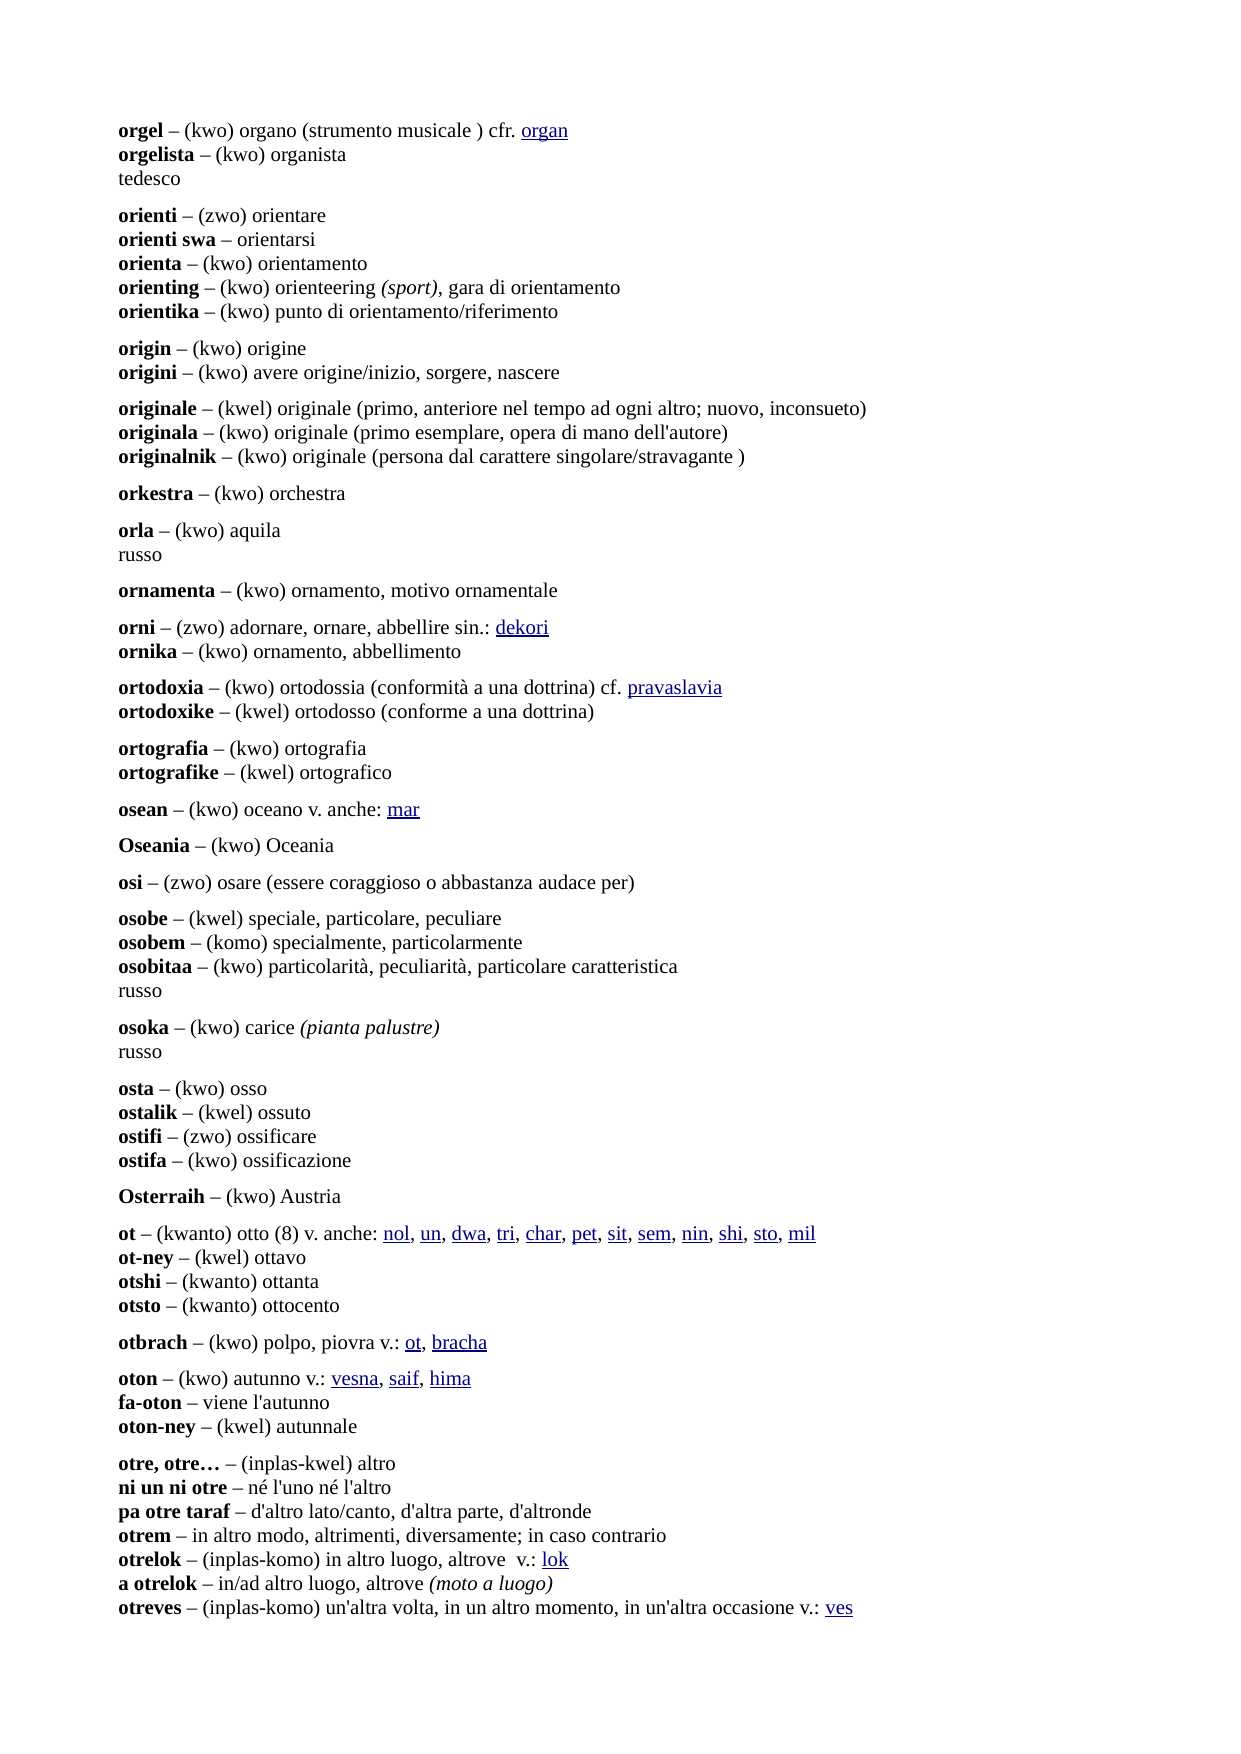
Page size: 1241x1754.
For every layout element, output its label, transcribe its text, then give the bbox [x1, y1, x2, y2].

text osobe – (kwel) speciale, particolare, peculiare osobem – (komo) specialmente, particolarmente osobitaa – (kwo) particolarità, peculiarità, particolare caratteristica russo [118, 906, 1122, 1002]
text orienti – (zwo) orientare orienti swa – orientarsi orienta – (kwo) orientamento orienting – (kwo) orienteering (sport), gara di orientamento orientika – (kwo) punto di orientamento/riferimento [118, 203, 1122, 323]
text osean – (kwo) oceano v. anche: mar [118, 797, 1122, 821]
text Osterraih – (kwo) Austria [118, 1184, 1122, 1208]
text orkestra – (kwo) orchestra [118, 481, 1122, 505]
text osta – (kwo) osso ostalik – (kwel) ossuto ostifi – (zwo) ossificare ostifa – (kwo) ossificazione [118, 1076, 1122, 1172]
text orla – (kwo) aquila russo [118, 517, 1122, 566]
text oton – (kwo) autunno v.: vesna, saif, hima fa-oton – viene l'autunno oton-ney – (kwel) autunnale [118, 1366, 1122, 1438]
text osoka – (kwo) carice (pianta palustre) russo [118, 1015, 1122, 1063]
text orni – (zwo) adornare, ornare, abbellire sin.: dekori ornika – (kwo) ornamento, abbellimento [118, 615, 1122, 663]
text otbrach – (kwo) polpo, piovra v.: ot, bracha [118, 1330, 1122, 1354]
text otre, otre… – (inplas-kwel) altro ni un ni otre – né l'uno né l'altro pa otre taraf – d'altro lato/canto, d'altra parte, d'altronde otrem – in altro modo, altrimenti, diversamente; in caso contrario otrelok – (inplas-komo) in altro luogo, altrove v.: lok a otrelok – in/ad altro luogo, altrove (moto a luogo) otreves – (inplas-komo) un'altra volta, in un altro momento, in un'altra occasione v.: ves [118, 1451, 1122, 1619]
text originale – (kwel) originale (primo, anteriore nel tempo ad ogni altro; nuovo, inconsueto) originala – (kwo) originale (primo esemplare, opera di mano dell'autore) originalnik – (kwo) originale (persona dal carattere singolare/stravagante ) [118, 396, 1122, 468]
text Oseania – (kwo) Oceania [118, 833, 1122, 857]
text origin – (kwo) origine origini – (kwo) avere origine/inizio, sorgere, nascere [118, 336, 1122, 384]
text ot – (kwanto) otto (8) v. anche: nol, un, dwa, tri, char, pet, sit, sem, nin, shi, sto, mil ot-ney – (kwel) ottavo otshi – (kwanto) ottanta otsto – (kwanto) ottocento [118, 1221, 1122, 1317]
text ortodoxia – (kwo) ortodossia (conformità a una dottrina) cf. pravaslavia ortodoxike – (kwel) ortodosso (conforme a una dottrina) [118, 675, 1122, 723]
text osi – (zwo) osare (essere coraggioso o abbastanza audace per) [118, 870, 1122, 894]
text ortografia – (kwo) ortografia ortografike – (kwel) ortografico [118, 736, 1122, 784]
text ornamenta – (kwo) ornamento, motivo ornamentale [118, 578, 1122, 602]
text orgel – (kwo) organo (strumento musicale ) cfr. organ orgelista – (kwo) organista tedesco [118, 118, 1122, 190]
